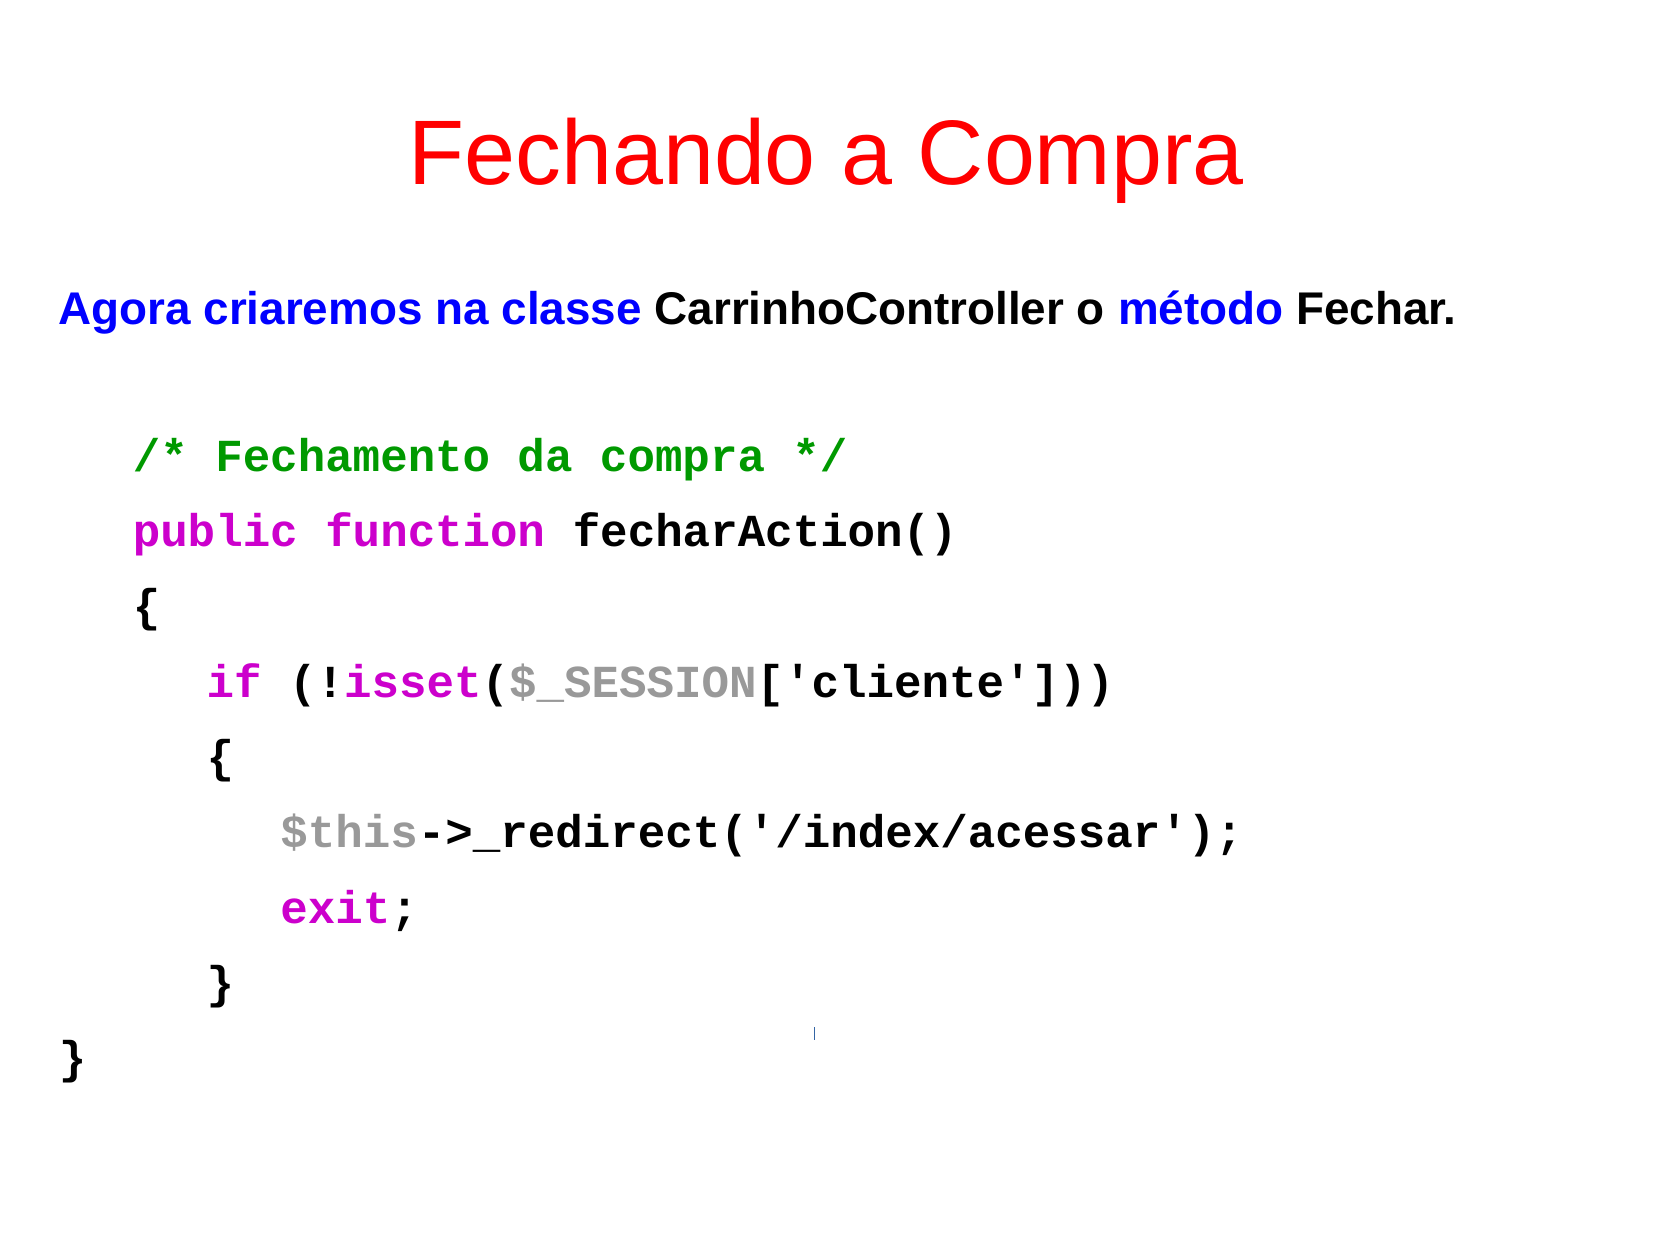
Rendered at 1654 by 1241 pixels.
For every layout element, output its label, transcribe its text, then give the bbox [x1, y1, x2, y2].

list Agora criaremos na classe CarrinhoController o método Fechar. /* Fechamento da compra */ public function fecharAction() { if (!isset($_SESSION['cliente'])) { $this->_redirect('/index/acessar'); exit; } } [59, 283, 1607, 1182]
title Fechando a Compra [82, 49, 1571, 257]
